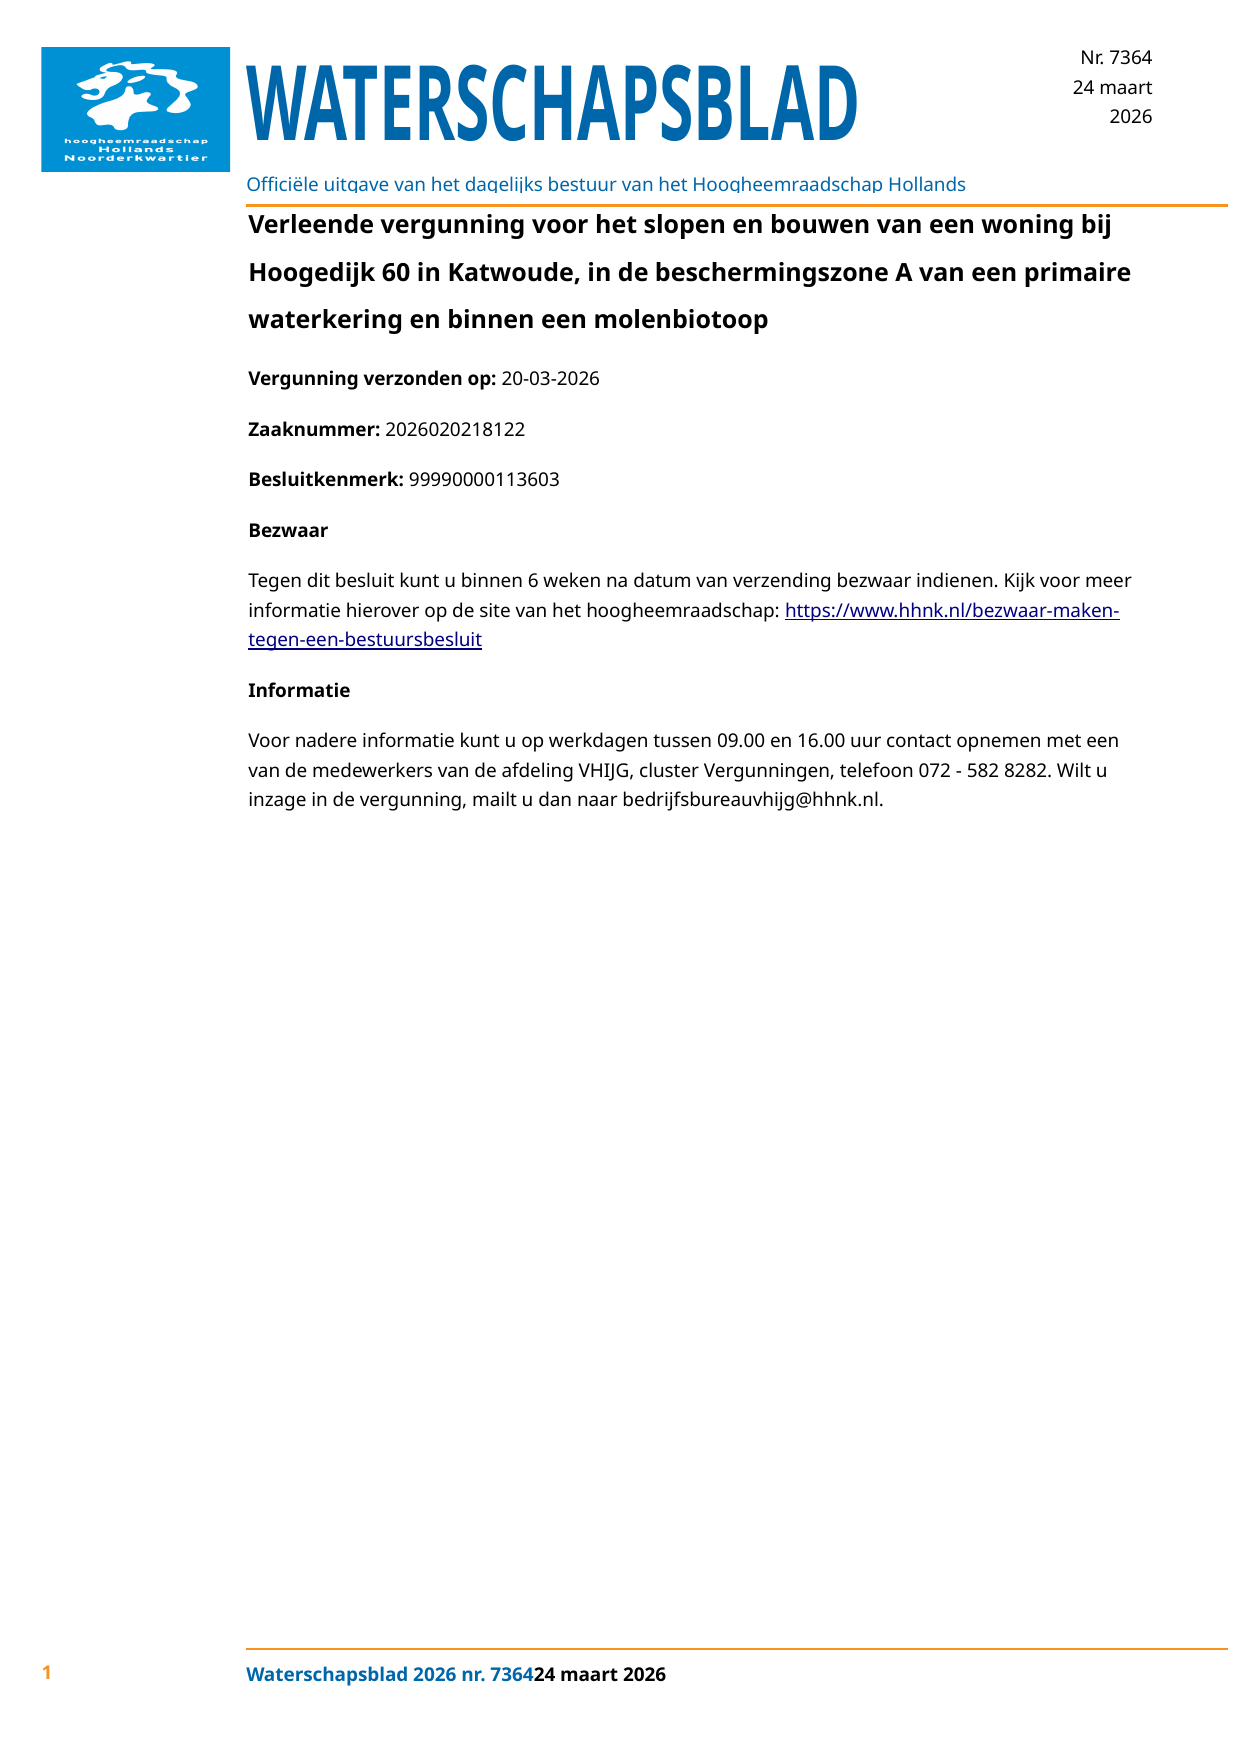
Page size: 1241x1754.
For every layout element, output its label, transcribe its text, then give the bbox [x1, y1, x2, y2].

text Besluitkenmerk: 99990000113603 [248, 466, 1152, 492]
text Vergunning verzonden op: 20-03-2026 [248, 366, 1152, 391]
picture [118, 62, 197, 112]
text Tegen dit besluit kunt u binnen 6 weken na datum van verzending bezwaar indienen. Kijk voor meer informatie hierover op de site van het hoogheemraadschap: https://www.hhnk.nl/bezwaar-maken-tegen-een-bestuursbesluit [248, 567, 1152, 652]
text Bezwaar [248, 517, 1152, 542]
text Zaaknummer: 2026020218122 [248, 416, 1152, 442]
picture [88, 87, 157, 130]
text Informatie [248, 677, 1152, 702]
picture [78, 64, 122, 99]
picture [129, 76, 144, 82]
text Verleende vergunning voor het slopen en bouwen van een woning bij Hoogedijk 60 in Katwoude, in de beschermingszone A van een primaire waterkering en binnen een molenbiotoop [248, 207, 1152, 336]
text Voor nadere informatie kunt u op werkdagen tussen 09.00 en 16.00 uur contact opnemen met een van de medewerkers van de afdeling VHIJG, cluster Vergunningen, telefoon 072 - 582 8282. Wilt u inzage in de vergunning, mailt u dan naar bedrijfsbureauvhijg@hhnk.nl. [248, 727, 1152, 812]
